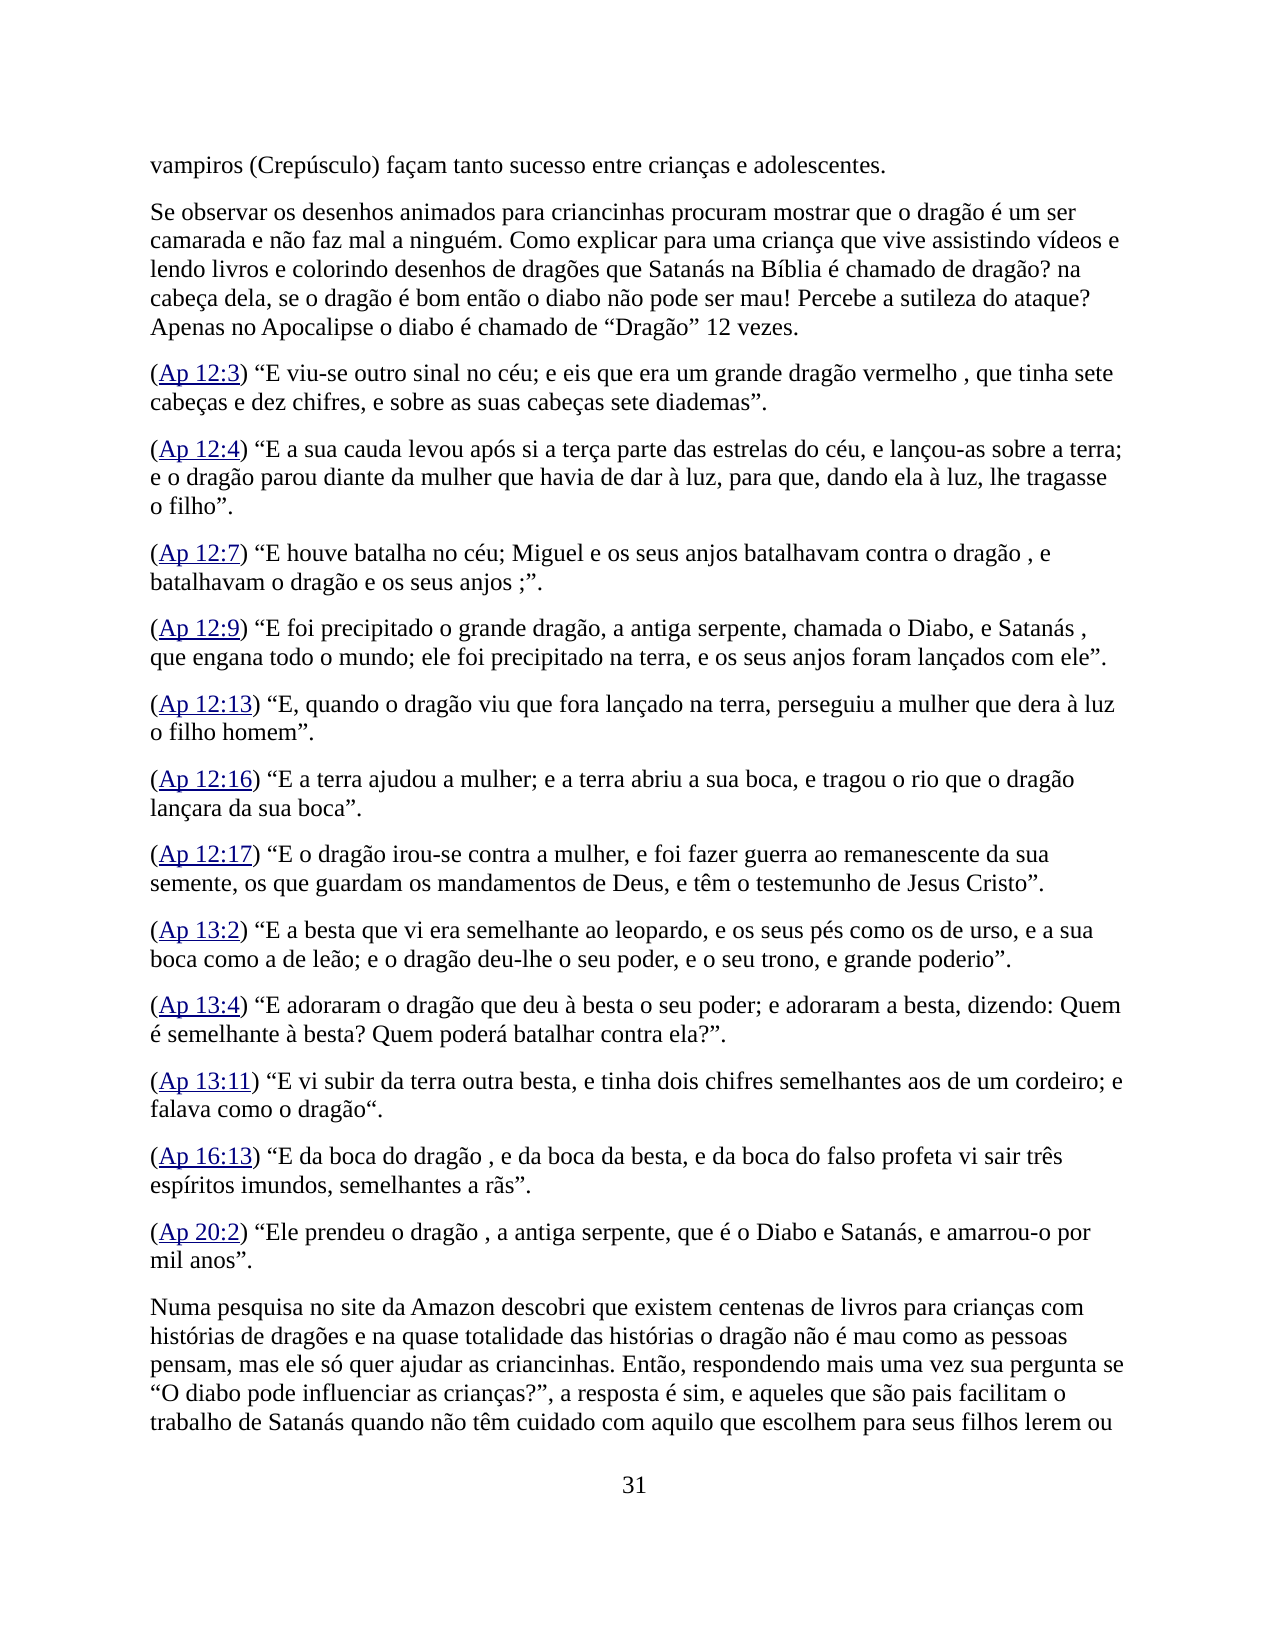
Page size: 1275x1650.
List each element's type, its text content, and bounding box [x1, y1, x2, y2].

text Se observar os desenhos animados para criancinhas procuram mostrar que o dragão é um ser camarada e não faz mal a ninguém. Como explicar para uma criança que vive assistindo vídeos e lendo livros e colorindo desenhos de dragões que Satanás na Bíblia é chamado de dragão? na cabeça dela, se o dragão é bom então o diabo não pode ser mau! Percebe a sutileza do ataque? Apenas no Apocalipse o diabo é chamado de “Dragão” 12 vezes. [150, 197, 1125, 340]
text Numa pesquisa no site da Amazon descobri que existem centenas de livros para crianças com histórias de dragões e na quase totalidade das histórias o dragão não é mau como as pessoas pensam, mas ele só quer ajudar as criancinhas. Então, respondendo mais uma vez sua pergunta se “O diabo pode influenciar as crianças?”, a resposta é sim, e aqueles que são pais facilitam o trabalho de Satanás quando não têm cuidado com aquilo que escolhem para seus filhos lerem ou [150, 1292, 1125, 1436]
text (Ap 13:4) “E adoraram o dragão que deu à besta o seu poder; e adoraram a besta, dizendo: Quem é semelhante à besta? Quem poderá batalhar contra ela?”. [150, 990, 1125, 1048]
text (Ap 12:7) “E houve batalha no céu; Miguel e os seus anjos batalhavam contra o dragão , e batalhavam o dragão e os seus anjos ;”. [150, 538, 1125, 595]
text (Ap 12:17) “E o dragão irou-se contra a mulher, e foi fazer guerra ao remanescente da sua semente, os que guardam os mandamentos de Deus, e têm o testemunho de Jesus Cristo”. [150, 839, 1125, 897]
text (Ap 20:2) “Ele prendeu o dragão , a antiga serpente, que é o Diabo e Satanás, e amarrou-o por mil anos”. [150, 1217, 1125, 1274]
text (Ap 12:16) “E a terra ajudou a mulher; e a terra abriu a sua boca, e tragou o rio que o dragão lançara da sua boca”. [150, 764, 1125, 822]
text (Ap 13:2) “E a besta que vi era semelhante ao leopardo, e os seus pés como os de urso, e a sua boca como a de leão; e o dragão deu-lhe o seu poder, e o seu trono, e grande poderio”. [150, 915, 1125, 972]
text (Ap 12:4) “E a sua cauda levou após si a terça parte das estrelas do céu, e lançou-as sobre a terra; e o dragão parou diante da mulher que havia de dar à luz, para que, dando ela à luz, lhe tragasse o filho”. [150, 434, 1125, 520]
text (Ap 12:9) “E foi precipitado o grande dragão, a antiga serpente, chamada o Diabo, e Satanás , que engana todo o mundo; ele foi precipitado na terra, e os seus anjos foram lançados com ele”. [150, 613, 1125, 671]
text (Ap 12:13) “E, quando o dragão viu que fora lançado na terra, perseguiu a mulher que dera à luz o filho homem”. [150, 689, 1125, 746]
text vampiros (Crepúsculo) façam tanto sucesso entre crianças e adolescentes. [150, 150, 1125, 179]
text (Ap 13:11) “E vi subir da terra outra besta, e tinha dois chifres semelhantes aos de um cordeiro; e falava como o dragão“. [150, 1066, 1125, 1123]
text (Ap 12:3) “E viu-se outro sinal no céu; e eis que era um grande dragão vermelho , que tinha sete cabeças e dez chifres, e sobre as suas cabeças sete diademas”. [150, 358, 1125, 416]
text (Ap 16:13) “E da boca do dragão , e da boca da besta, e da boca do falso profeta vi sair três espíritos imundos, semelhantes a rãs”. [150, 1141, 1125, 1199]
